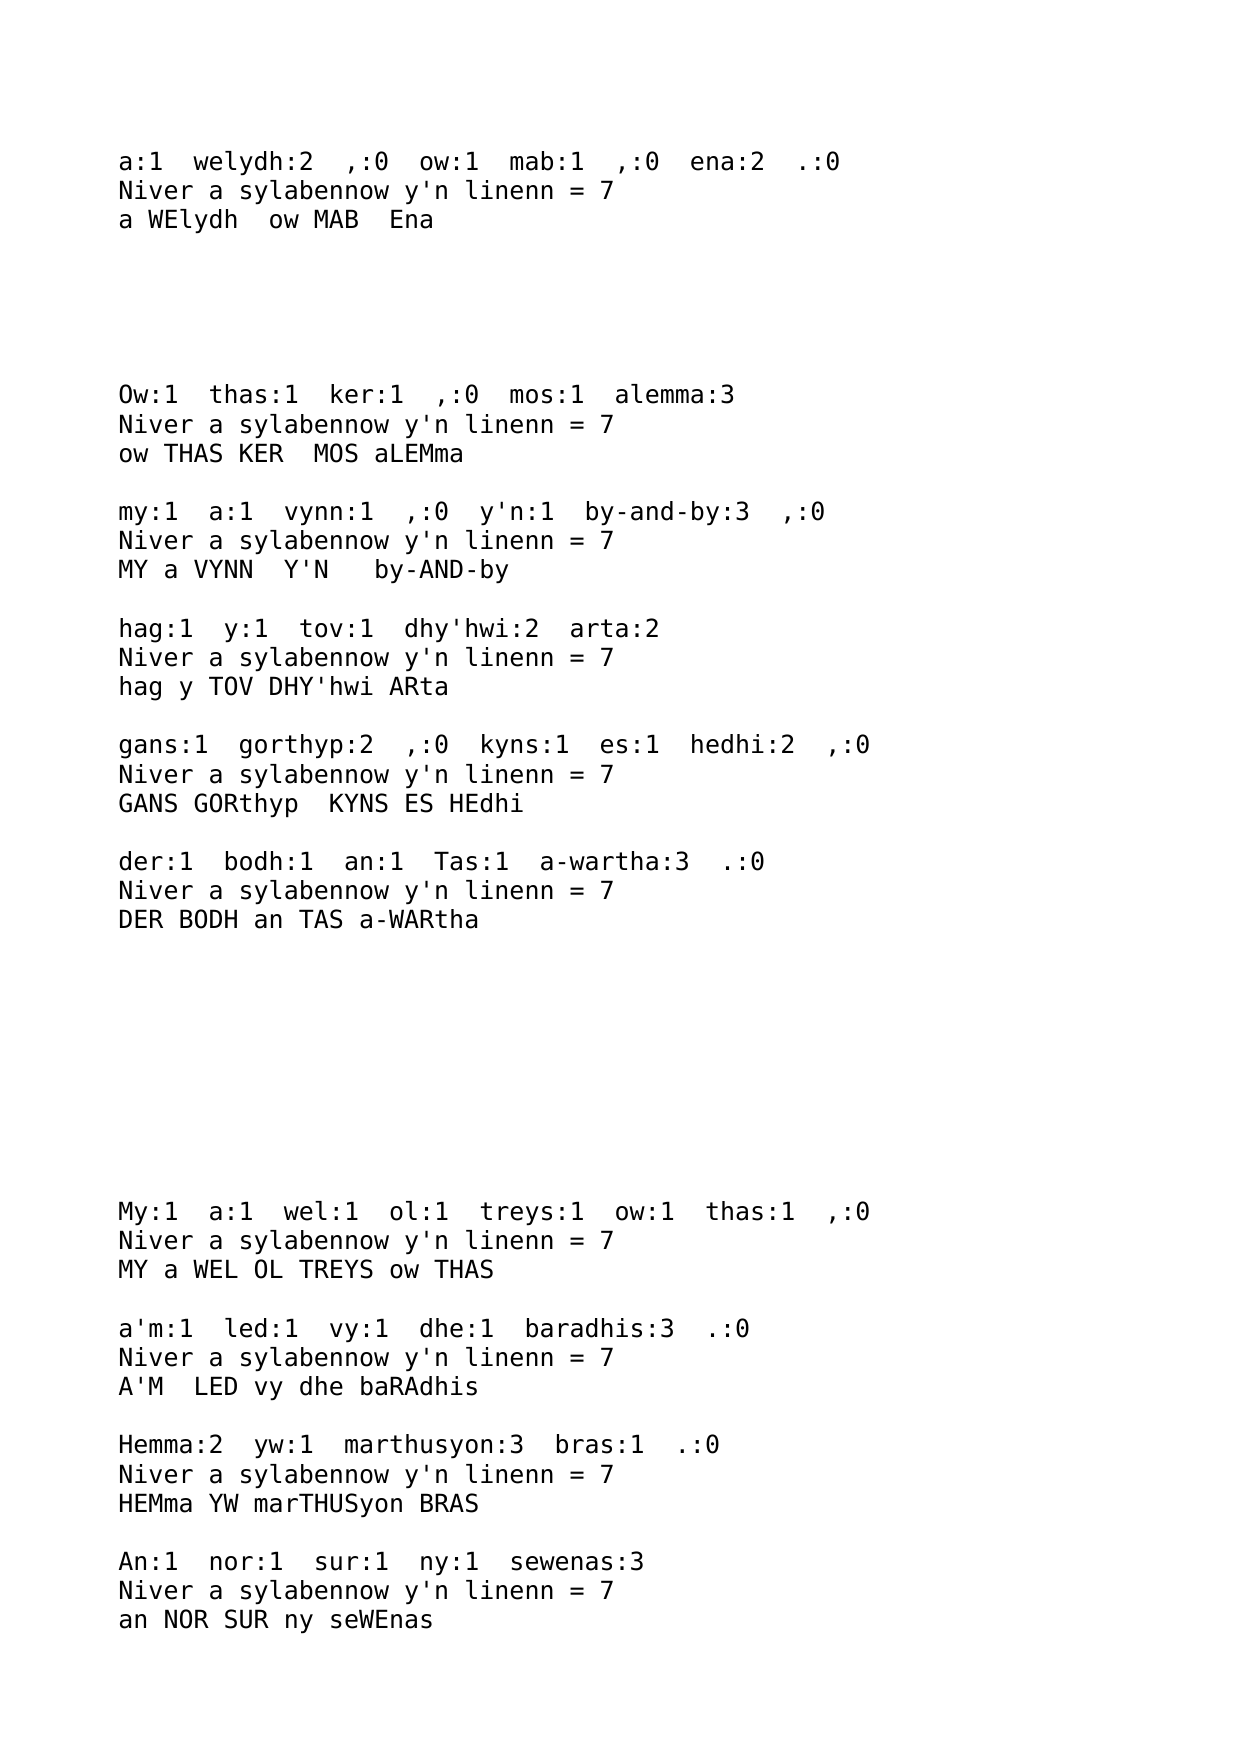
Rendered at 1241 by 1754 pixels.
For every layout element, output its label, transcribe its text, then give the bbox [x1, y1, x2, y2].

text HEMma YW marTHUSyon BRAS [118, 1489, 1122, 1518]
text My:1 a:1 wel:1 ol:1 treys:1 ow:1 thas:1 ,:0 [118, 1197, 1122, 1226]
text Niver a sylabennow y'n linenn = 7 [118, 410, 1122, 439]
text a:1 welydh:2 ,:0 ow:1 mab:1 ,:0 ena:2 .:0 [118, 147, 1122, 176]
text Niver a sylabennow y'n linenn = 7 [118, 176, 1122, 206]
text Hemma:2 yw:1 marthusyon:3 bras:1 .:0 [118, 1431, 1122, 1460]
text Niver a sylabennow y'n linenn = 7 [118, 1226, 1122, 1256]
text Niver a sylabennow y'n linenn = 7 [118, 526, 1122, 556]
text an NOR SUR ny seWEnas [118, 1606, 1122, 1635]
text Ow:1 thas:1 ker:1 ,:0 mos:1 alemma:3 [118, 381, 1122, 410]
text A'M LED vy dhe baRAdhis [118, 1372, 1122, 1401]
text MY a WEL OL TREYS ow THAS [118, 1256, 1122, 1285]
text hag:1 y:1 tov:1 dhy'hwi:2 arta:2 [118, 614, 1122, 643]
text Niver a sylabennow y'n linenn = 7 [118, 1343, 1122, 1372]
text An:1 nor:1 sur:1 ny:1 sewenas:3 [118, 1547, 1122, 1576]
text Niver a sylabennow y'n linenn = 7 [118, 643, 1122, 672]
text gans:1 gorthyp:2 ,:0 kyns:1 es:1 hedhi:2 ,:0 [118, 731, 1122, 760]
text Niver a sylabennow y'n linenn = 7 [118, 876, 1122, 906]
text my:1 a:1 vynn:1 ,:0 y'n:1 by-and-by:3 ,:0 [118, 497, 1122, 526]
text hag y TOV DHY'hwi ARta [118, 672, 1122, 701]
text Niver a sylabennow y'n linenn = 7 [118, 760, 1122, 789]
text MY a VYNN Y'N by-AND-by [118, 556, 1122, 585]
text der:1 bodh:1 an:1 Tas:1 a-wartha:3 .:0 [118, 847, 1122, 876]
text a'm:1 led:1 vy:1 dhe:1 baradhis:3 .:0 [118, 1314, 1122, 1343]
text ow THAS KER MOS aLEMma [118, 439, 1122, 468]
text Niver a sylabennow y'n linenn = 7 [118, 1460, 1122, 1489]
text DER BODH an TAS a-WARtha [118, 906, 1122, 935]
text Niver a sylabennow y'n linenn = 7 [118, 1576, 1122, 1606]
text GANS GORthyp KYNS ES HEdhi [118, 789, 1122, 818]
text a WElydh ow MAB Ena [118, 206, 1122, 235]
